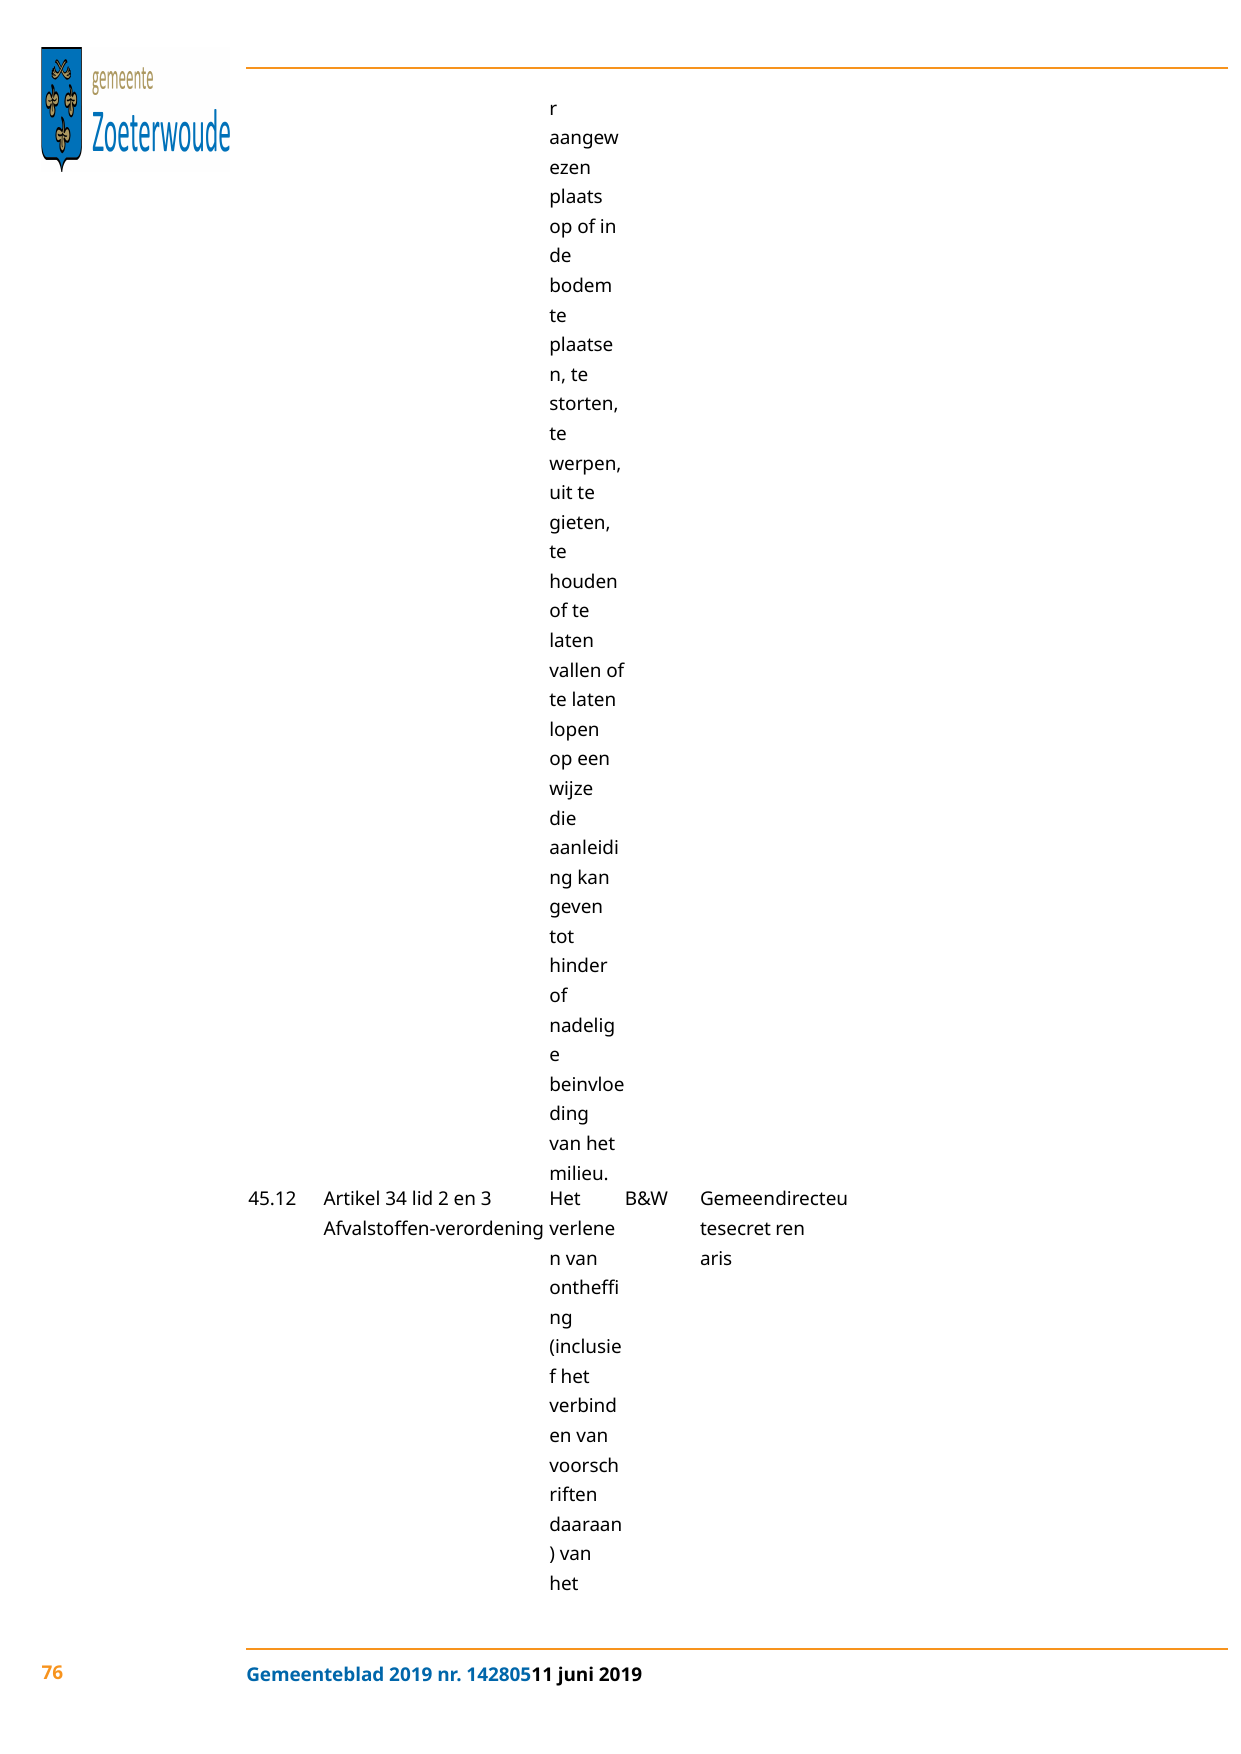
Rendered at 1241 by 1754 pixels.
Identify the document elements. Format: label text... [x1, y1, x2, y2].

table_cell [625, 95, 700, 1186]
table_cell [248, 95, 323, 1186]
picture [41, 47, 231, 172]
table_cell [700, 95, 775, 1186]
table_cell 45.12 [248, 1186, 323, 1596]
table_cell [926, 1186, 1152, 1596]
table_cell Artikel 34 lid 2 en 3 Afvalstoffen-verordening [323, 1186, 549, 1596]
table_cell [926, 95, 1152, 1186]
table_cell Het verlenen van ontheffing (inclusief het verbinden van voorschriften daaraan) van het [549, 1186, 624, 1596]
table_cell [850, 1186, 926, 1596]
table_cell directeuren [775, 1186, 850, 1596]
table_cell B&W [625, 1186, 700, 1596]
table_cell Gemeentesecretaris [700, 1186, 775, 1596]
table_cell [850, 95, 926, 1186]
table_cell [323, 95, 549, 1186]
table_cell r aangewezen plaats op of in de bodem te plaatsen, te storten, te werpen, uit te gieten, te houden of te laten vallen of te laten lopen op een wijze die aanleiding kan geven tot hinder of nadelige beinvloeding van het milieu. [549, 95, 624, 1186]
table_cell [775, 95, 850, 1186]
